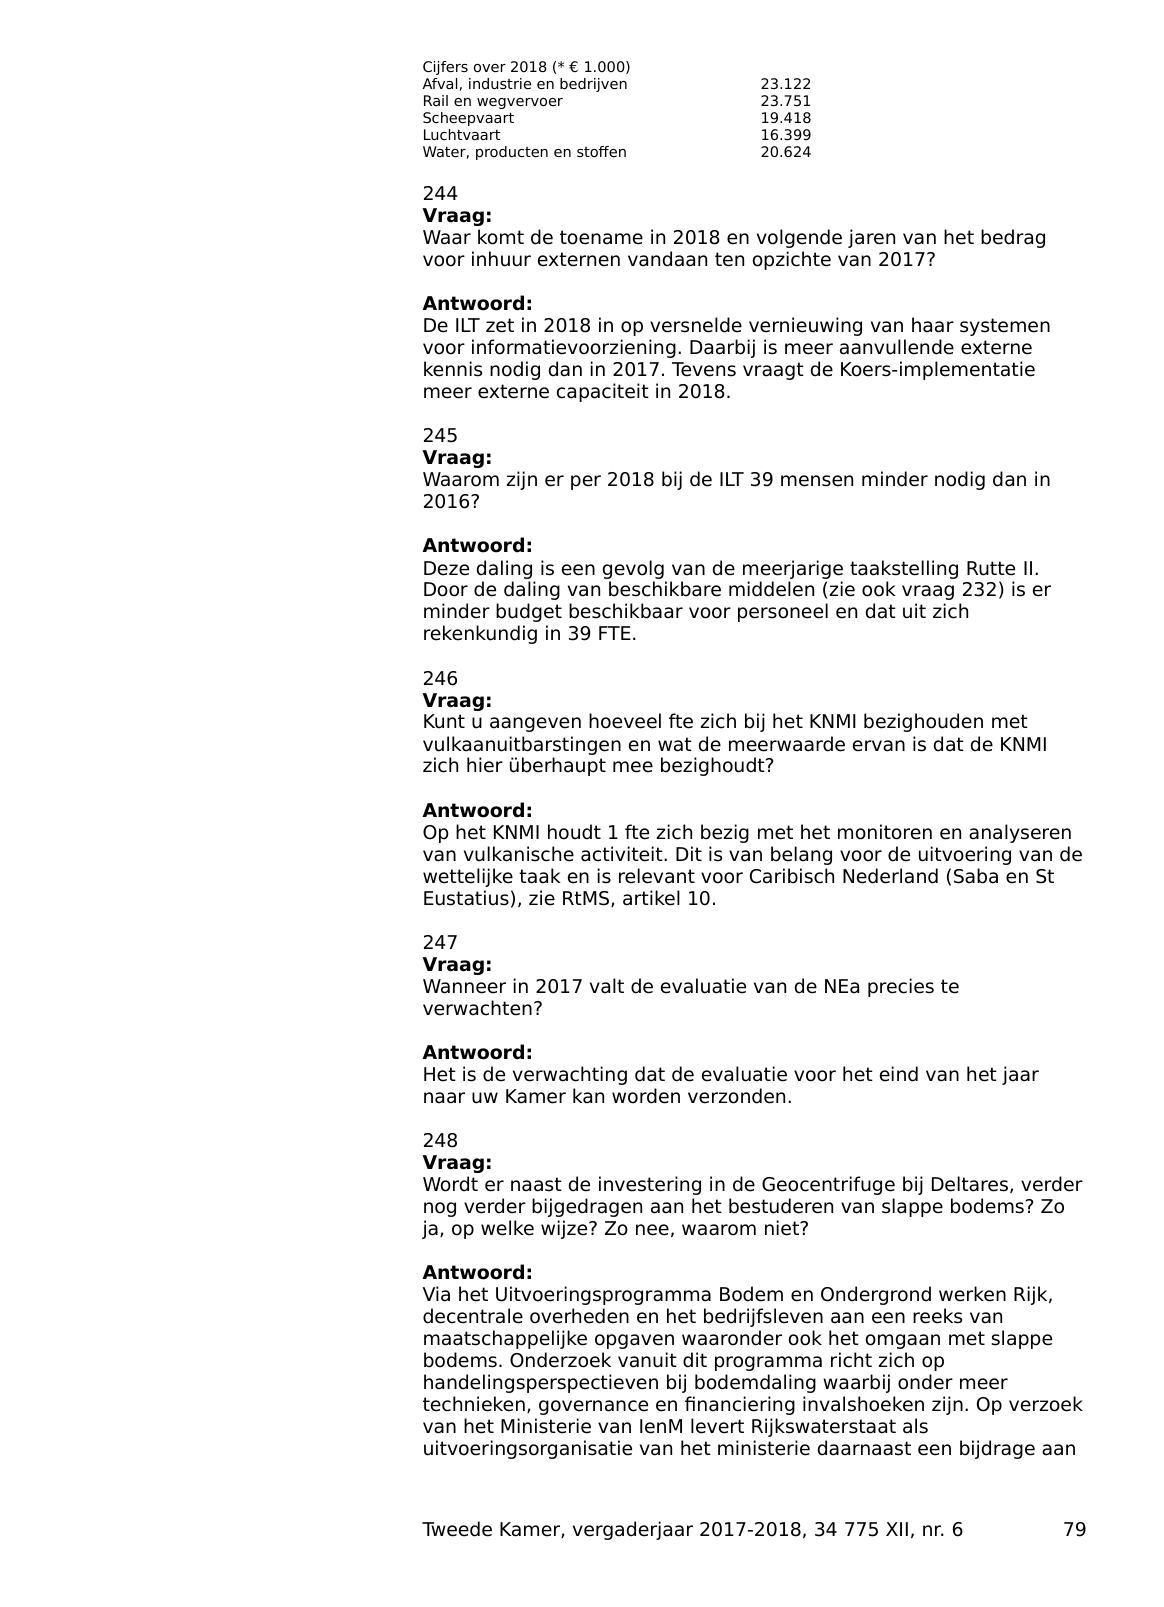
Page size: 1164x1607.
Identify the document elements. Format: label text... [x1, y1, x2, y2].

table_cell 16.399 [754, 127, 1087, 144]
text Wanneer in 2017 valt de evaluatie van de NEa precies te verwachten? [422, 976, 1087, 1019]
text Waarom zijn er per 2018 bij de ILT 39 mensen minder nodig dan in 2016? [422, 469, 1087, 513]
text Antwoord: [422, 1042, 1087, 1064]
text Antwoord: [422, 799, 1087, 822]
table_cell 23.122 [754, 76, 1087, 93]
text 248 [422, 1130, 1087, 1152]
table_cell 23.751 [754, 93, 1087, 110]
text Op het KNMI houdt 1 fte zich bezig met het monitoren en analyseren van vulkanische activiteit. Dit is van belang voor de uitvoering van de wettelijke taak en is relevant voor Caribisch Nederland (Saba en St Eustatius), zie RtMS, artikel 10. [422, 822, 1087, 909]
table_cell Water, producten en stoffen [422, 144, 754, 161]
text Vraag: [422, 447, 1087, 469]
text 247 [422, 932, 1087, 954]
text Het is de verwachting dat de evaluatie voor het eind van het jaar naar uw Kamer kan worden verzonden. [422, 1064, 1087, 1108]
table_cell 19.418 [754, 110, 1087, 127]
text Kunt u aangeven hoeveel fte zich bij het KNMI bezighouden met vulkaanuitbarstingen en wat de meerwaarde ervan is dat de KNMI zich hier überhaupt mee bezighoudt? [422, 711, 1087, 777]
table_cell Afval, industrie en bedrijven [422, 76, 754, 93]
text Waar komt de toename in 2018 en volgende jaren van het bedrag voor inhuur externen vandaan ten opzichte van 2017? [422, 227, 1087, 271]
text 246 [422, 667, 1087, 689]
table_cell Scheepvaart [422, 110, 754, 127]
text Vraag: [422, 205, 1087, 227]
text Antwoord: [422, 293, 1087, 315]
text Vraag: [422, 954, 1087, 976]
text De ILT zet in 2018 in op versnelde vernieuwing van haar systemen voor informatievoorziening. Daarbij is meer aanvullende externe kennis nodig dan in 2017. Tevens vraagt de Koers-implementatie meer externe capaciteit in 2018. [422, 315, 1087, 403]
text 245 [422, 425, 1087, 447]
text 244 [422, 183, 1087, 205]
table_header [754, 59, 1087, 76]
text Vraag: [422, 689, 1087, 711]
text Wordt er naast de investering in de Geocentrifuge bij Deltares, verder nog verder bijgedragen aan het bestuderen van slappe bodems? Zo ja, op welke wijze? Zo nee, waarom niet? [422, 1174, 1087, 1240]
text Antwoord: [422, 535, 1087, 557]
text Vraag: [422, 1152, 1087, 1174]
text Deze daling is een gevolg van de meerjarige taakstelling Rutte II. Door de daling van beschikbare middelen (zie ook vraag 232) is er minder budget beschikbaar voor personeel en dat uit zich rekenkundig in 39 FTE. [422, 557, 1087, 645]
text Antwoord: [422, 1262, 1087, 1284]
table_cell Luchtvaart [422, 127, 754, 144]
table_cell Rail en wegvervoer [422, 93, 754, 110]
table_cell 20.624 [754, 144, 1087, 161]
table_header Cijfers over 2018 (* € 1.000) [422, 59, 754, 76]
text Via het Uitvoeringsprogramma Bodem en Ondergrond werken Rijk, decentrale overheden en het bedrijfsleven aan een reeks van maatschappelijke opgaven waaronder ook het omgaan met slappe bodems. Onderzoek vanuit dit programma richt zich op handelingsperspectieven bij bodemdaling waarbij onder meer technieken, governance en financiering invalshoeken zijn. Op verzoek van het Ministerie van IenM levert Rijkswaterstaat als uitvoeringsorganisatie van het ministerie daarnaast een bijdrage aan [422, 1284, 1087, 1460]
